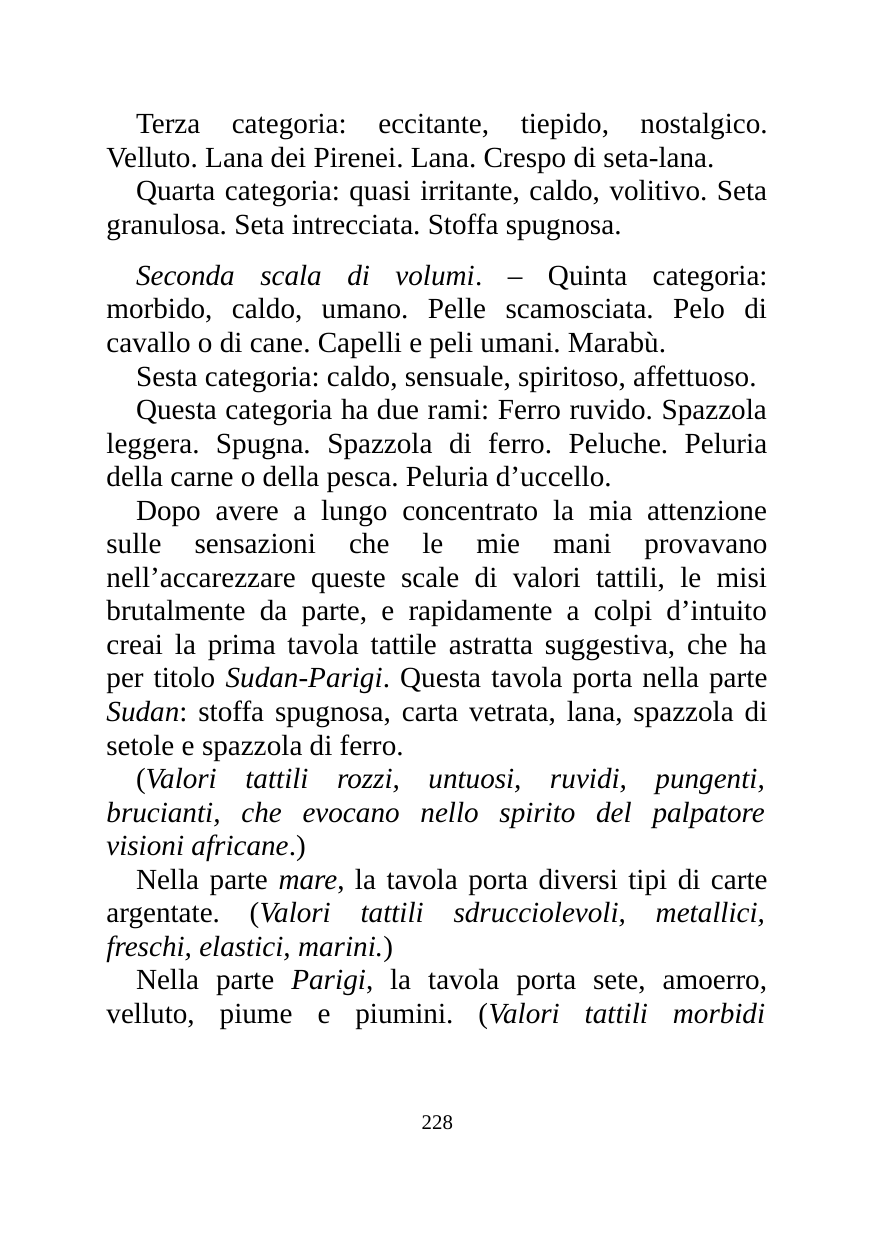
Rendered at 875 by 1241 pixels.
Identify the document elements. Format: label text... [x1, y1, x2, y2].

text Dopo avere a lungo concentrato la mia attenzione sulle sensazioni che le mie mani provavano nell’accarezzare queste scale di valori tattili, le misi brutalmente da parte, e rapidamente a colpi d’intuito creai la prima tavola tattile astratta suggestiva, che ha per titolo Sudan-Parigi. Questa tavola porta nella parte Sudan: stoffa spugnosa, carta vetrata, lana, spazzola di setole e spazzola di ferro. [106, 493, 768, 761]
text Terza categoria: eccitante, tiepido, nostalgico. Velluto. Lana dei Pirenei. Lana. Crespo di seta-lana. [106, 106, 768, 173]
text (Valori tattili rozzi, untuosi, ruvidi, pungenti, brucianti, che evocano nello spirito del palpatore visioni africane.) [106, 761, 768, 862]
text Nella parte mare, la tavola porta diversi tipi di carte argentate. (Valori tattili sdrucciolevoli, metallici, freschi, elastici, marini.) [106, 862, 768, 962]
text Sesta categoria: caldo, sensuale, spiritoso, affettuoso. [106, 359, 768, 392]
text Questa categoria ha due rami: Ferro ruvido. Spazzola leggera. Spugna. Spazzola di ferro. Peluche. Peluria della carne o della pesca. Peluria d’uccello. [106, 392, 768, 493]
text Nella parte Parigi, la tavola porta sete, amoerro, velluto, piume e piumini. (Valori tattili morbidi [106, 962, 768, 1029]
text Seconda scala di volumi. – Quinta categoria: morbido, caldo, umano. Pelle scamosciata. Pelo di cavallo o di cane. Capelli e peli umani. Marabù. [106, 258, 768, 359]
text Quarta categoria: quasi irritante, caldo, volitivo. Seta granulosa. Seta intrecciata. Stoffa spugnosa. [106, 173, 768, 240]
